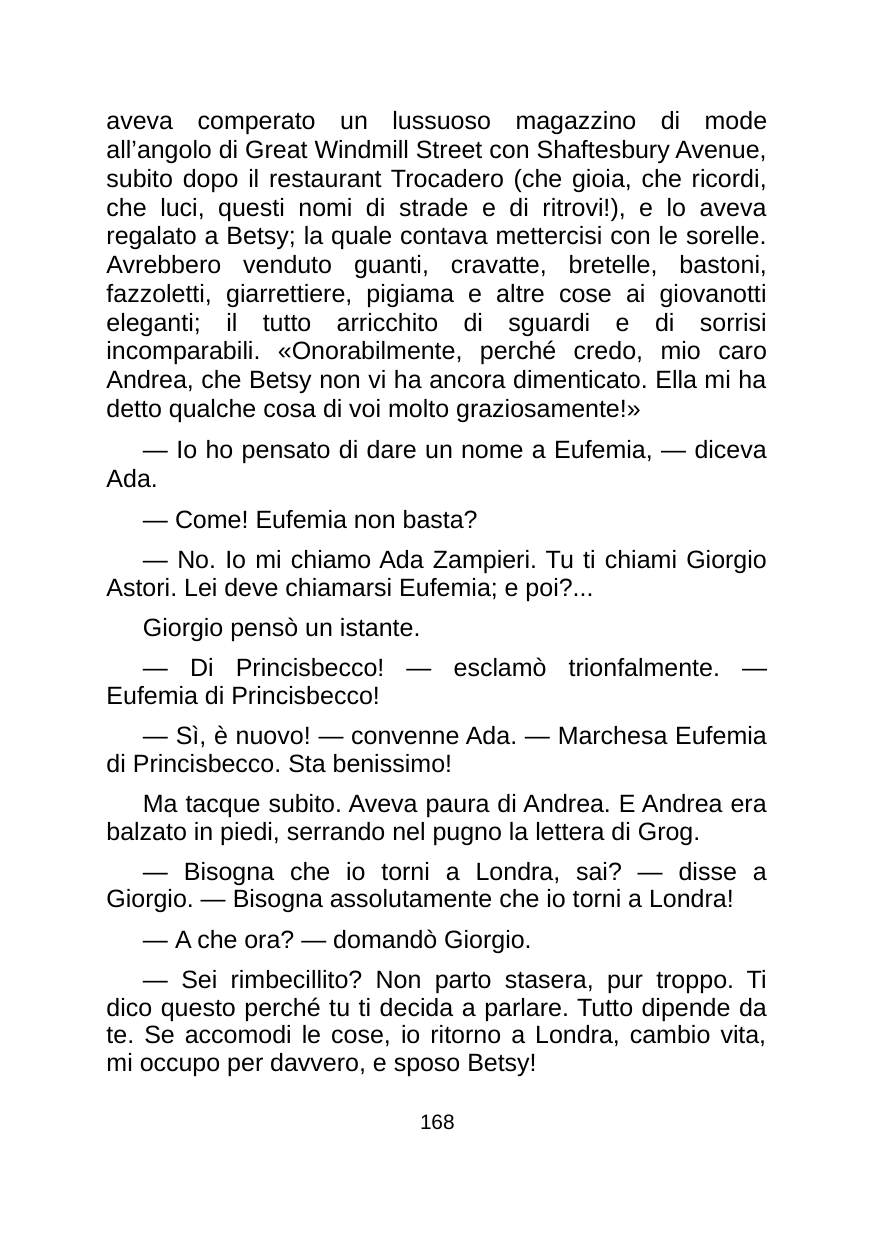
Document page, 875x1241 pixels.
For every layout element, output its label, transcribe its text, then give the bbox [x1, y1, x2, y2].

text — Di Princisbecco! — esclamò trionfalmente. — Eufemia di Princisbecco! [106, 654, 768, 710]
text Ma tacque subito. Aveva paura di Andrea. E Andrea era balzato in piedi, serrando nel pugno la lettera di Grog. [106, 790, 768, 846]
text — A che ora? — domandò Giorgio. [106, 926, 768, 954]
text — Come! Eufemia non basta? [106, 505, 768, 534]
text — Bisogna che io torni a Londra, sai? — disse a Giorgio. — Bisogna assolutamente che io torni a Londra! [106, 858, 768, 913]
text — Sei rimbecillito? Non parto stasera, pur troppo. Ti dico questo perché tu ti decida a parlare. Tutto dipende da te. Se accomodi le cose, io ritorno a Londra, cambio vita, mi occupo per davvero, e sposo Betsy! [106, 966, 768, 1077]
text — Io ho pensato di dare un nome a Eufemia, — diceva Ada. [106, 435, 768, 492]
text — No. Io mi chiamo Ada Zampieri. Tu ti chiami Giorgio Astori. Lei deve chiamarsi Eufemia; e poi?... [106, 546, 768, 602]
text Giorgio pensò un istante. [106, 614, 768, 642]
text aveva comperato un lussuoso magazzino di mode all’angolo di Great Windmill Street con Shaftesbury Avenue, subito dopo il restaurant Trocadero (che gioia, che ricordi, che luci, questi nomi di strade e di ritrovi!), e lo aveva regalato a Betsy; la quale contava mettercisi con le sorelle. Avrebbero venduto guanti, cravatte, bretelle, bastoni, fazzoletti, giarrettiere, pigiama e altre cose ai giovanotti eleganti; il tutto arricchito di sguardi e di sorrisi incomparabili. «Onorabilmente, perché credo, mio caro Andrea, che Betsy non vi ha ancora dimenticato. Ella mi ha detto qualche cosa di voi molto graziosamente!» [106, 106, 768, 422]
text — Sì, è nuovo! — convenne Ada. — Marchesa Eufemia di Princisbecco. Sta benissimo! [106, 722, 768, 778]
